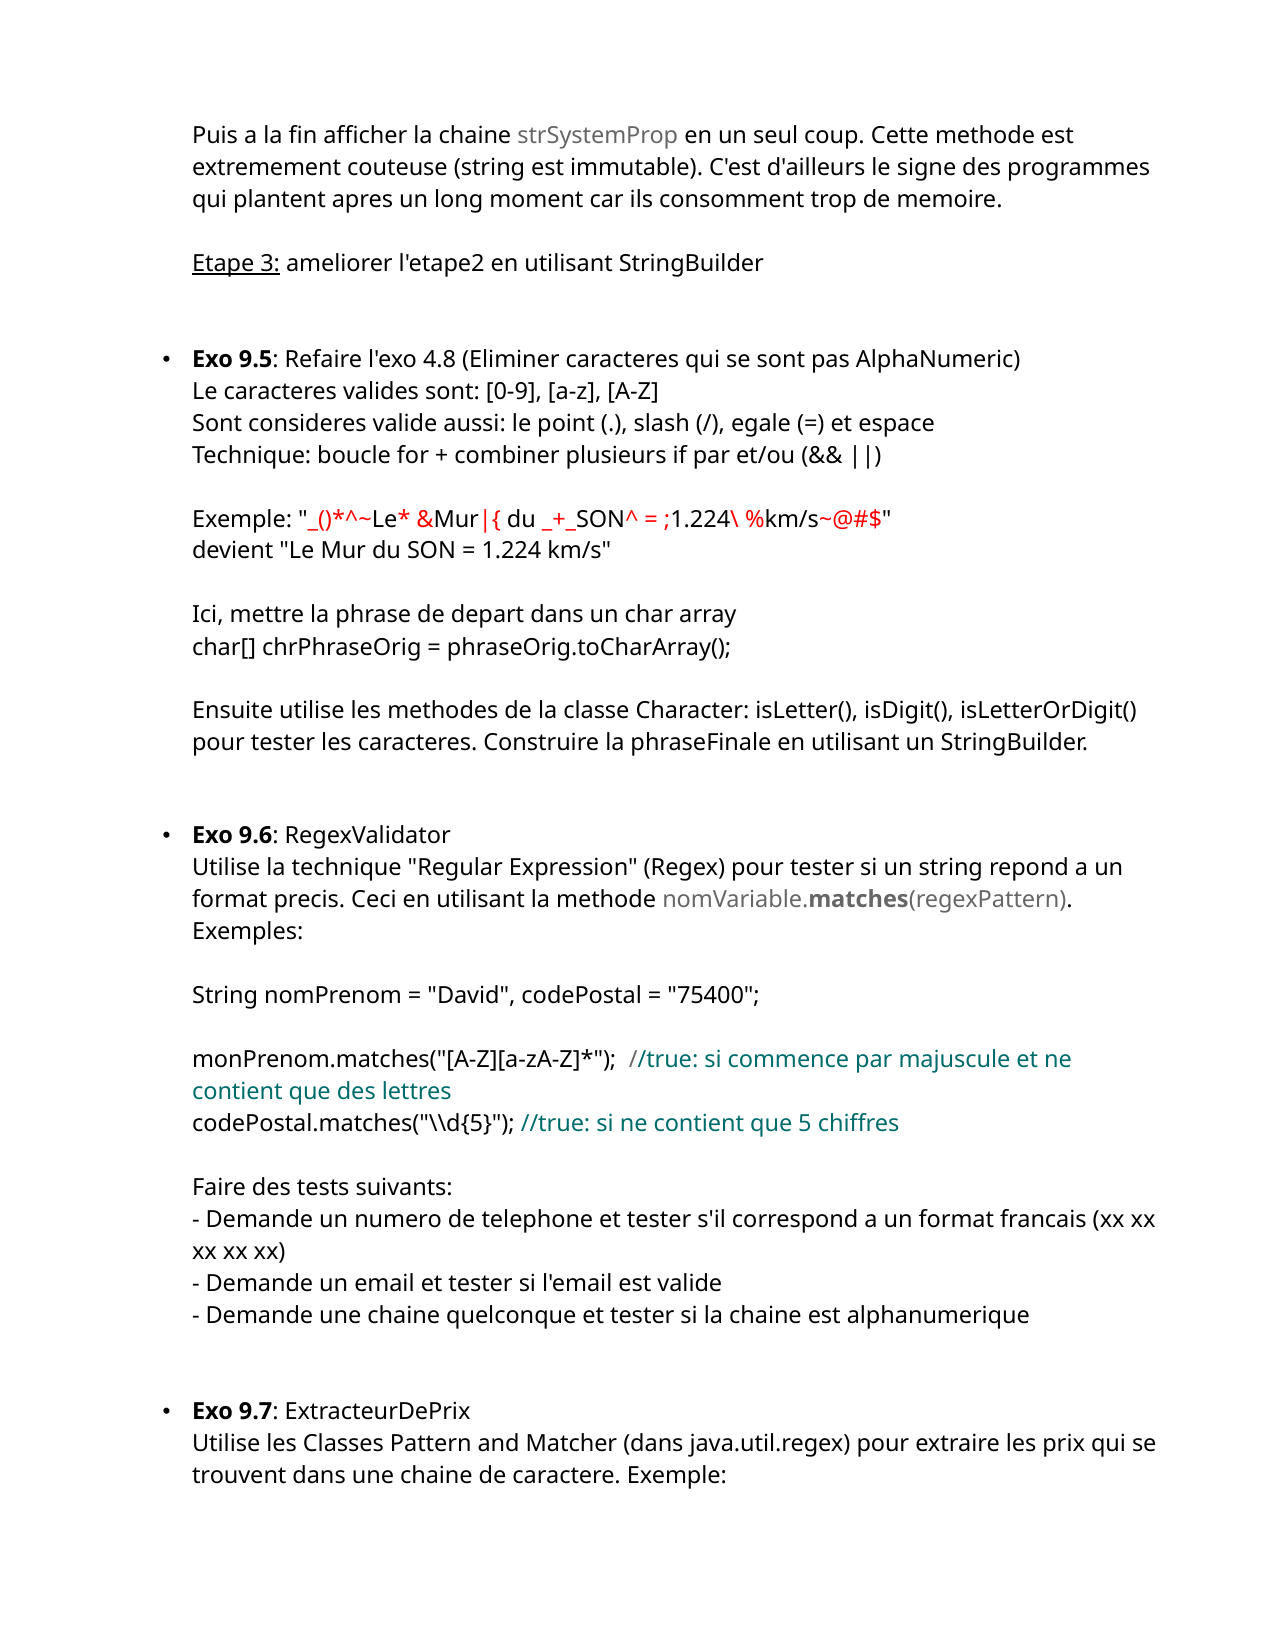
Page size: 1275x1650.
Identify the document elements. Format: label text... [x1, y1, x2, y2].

list Sont consideres valide aussi: le point (.), slash (/), egale (=) et espace Technique: boucle for + combiner plusieurs if par et/ou (&& ||) Exemple: "_()*^~Le* &Mur|{ du _+_SON^ = ;1.224\ %km/s~@#$" devient "Le Mur du SON = 1.224 km/s" Ici, mettre la phrase de depart dans un char array char[] chrPhraseOrig = phraseOrig.toCharArray(); Ensuite utilise les methodes de la classe Character: isLetter(), isDigit(), isLetterOrDigit() pour tester les caracteres. Construire la phraseFinale en utilisant un StringBuilder. [162, 406, 1157, 818]
list Exo 9.6: RegexValidator Utilise la technique "Regular Expression" (Regex) pour tester si un string repond a un format precis. Ceci en utilisant la methode nomVariable.matches(regexPattern). Exemples: String nomPrenom = "David", codePostal = "75400"; [162, 818, 1157, 1010]
list monPrenom.matches("[A-Z][a-zA-Z]*"); //true: si commence par majuscule et ne contient que des lettres codePostal.matches("\\d{5}"); //true: si ne contient que 5 chiffres Faire des tests suivants: - Demande un numero de telephone et tester s'il correspond a un format francais (xx xx xx xx xx) - Demande un email et tester si l'email est valide - Demande une chaine quelconque et tester si la chaine est alphanumerique [162, 1010, 1157, 1362]
list Exo 9.5: Refaire l'exo 4.8 (Eliminer caracteres qui se sont pas AlphaNumeric) Le caracteres valides sont: [0-9], [a-z], [A-Z] [162, 342, 1157, 406]
list Puis a la fin afficher la chaine strSystemProp en un seul coup. Cette methode est extremement couteuse (string est immutable). C'est d'ailleurs le signe des programmes qui plantent apres un long moment car ils consomment trop de memoire. Etape 3: ameliorer l'etape2 en utilisant StringBuilder [162, 118, 1157, 342]
list Exo 9.7: ExtracteurDePrix Utilise les Classes Pattern and Matcher (dans java.util.regex) pour extraire les prix qui se trouvent dans une chaine de caractere. Exemple: [162, 1394, 1157, 1522]
